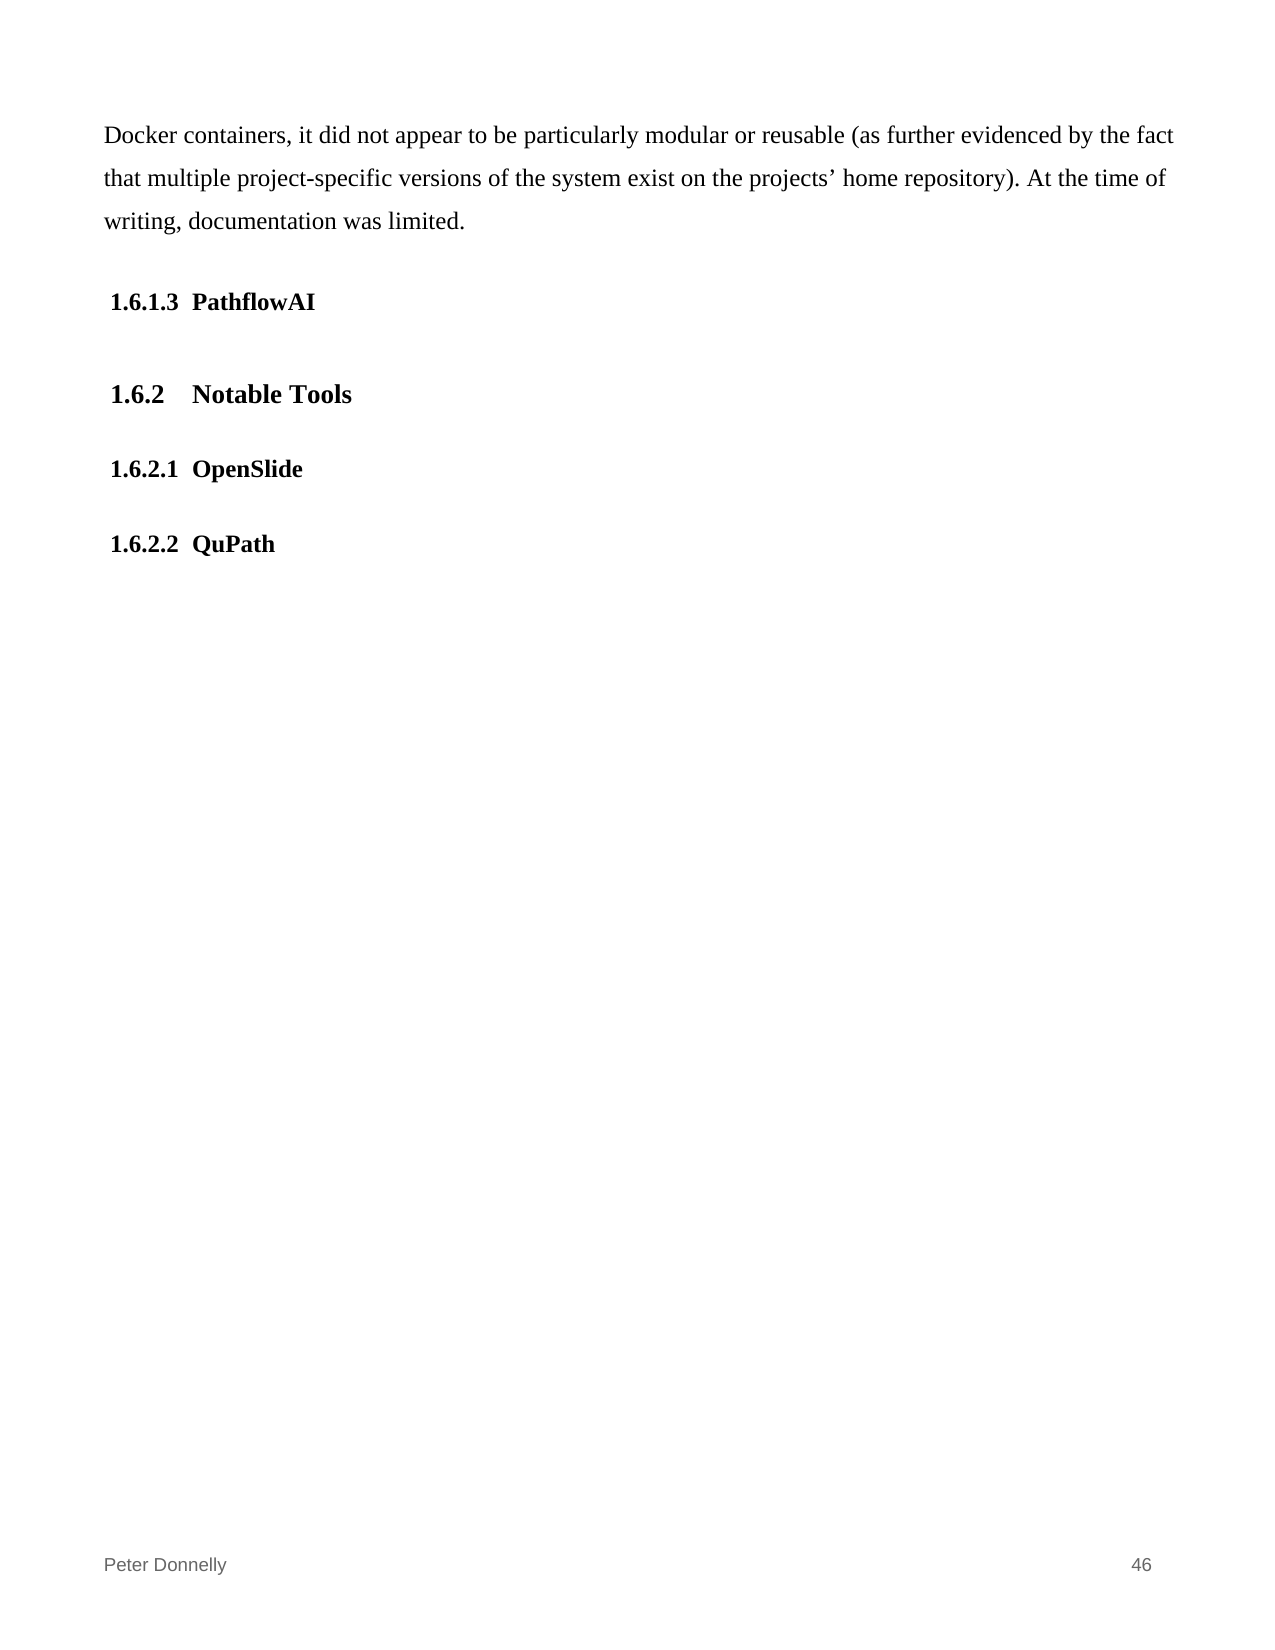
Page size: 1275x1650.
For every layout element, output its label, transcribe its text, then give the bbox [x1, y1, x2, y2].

subtitle Notable Tools [103, 378, 1181, 409]
subtitle QuPath [103, 529, 1181, 558]
subtitle OpenSlide [103, 454, 1181, 482]
text Docker containers, it did not appear to be particularly modular or reusable (as further evidenced by the fact that multiple project-specific versions of the system exist on the projects’ home repository). At the time of writing, documentation was limited. [103, 120, 1181, 235]
subtitle PathflowAI [103, 287, 1181, 316]
